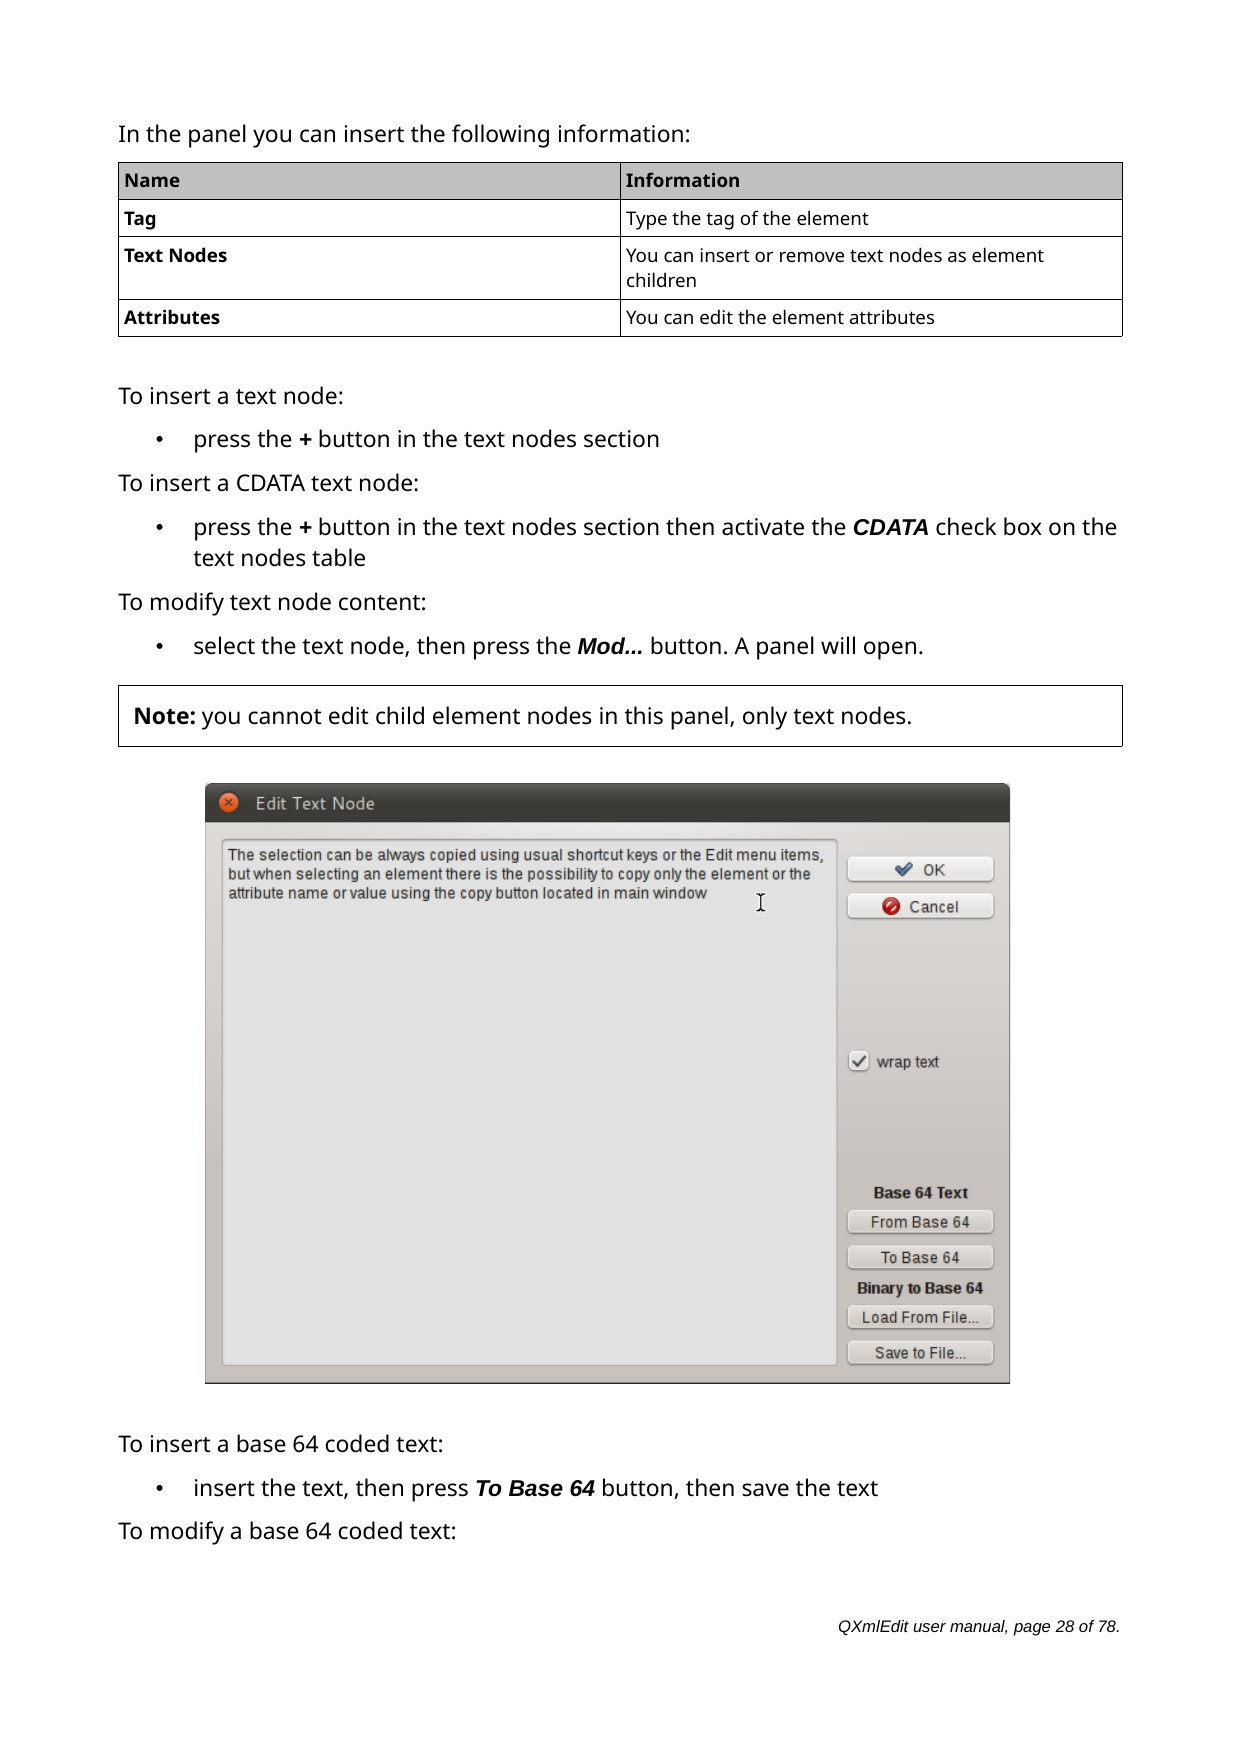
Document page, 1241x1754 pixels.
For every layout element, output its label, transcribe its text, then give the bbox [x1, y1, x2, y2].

text To modify text node content: [118, 586, 1122, 617]
table_header Name [119, 163, 620, 199]
text In the panel you can insert the following information: [118, 118, 1122, 149]
list press the + button in the text nodes section [156, 423, 1122, 454]
list select the text node, then press the Mod... button. A panel will open. [156, 629, 1122, 661]
picture [205, 783, 1011, 1384]
text Note: you cannot edit child element nodes in this panel, only text nodes. [119, 686, 1122, 746]
list insert the text, then press To Base 64 button, then save the text [156, 1472, 1122, 1503]
table_cell Attributes [119, 300, 620, 336]
table_cell Text Nodes [119, 237, 620, 299]
table_cell You can insert or remove text nodes as element children [621, 237, 1122, 299]
list press the + button in the text nodes section then activate the CDATA check box on the text nodes table [156, 511, 1122, 573]
text To insert a text node: [118, 379, 1122, 411]
table_cell Tag [119, 200, 620, 236]
table_header Information [621, 163, 1122, 199]
text To modify a base 64 coded text: [118, 1515, 1122, 1547]
text To insert a base 64 coded text: [118, 1428, 1122, 1459]
table_cell Type the tag of the element [621, 200, 1122, 236]
text To insert a CDATA text node: [118, 467, 1122, 498]
table_cell You can edit the element attributes [621, 300, 1122, 336]
